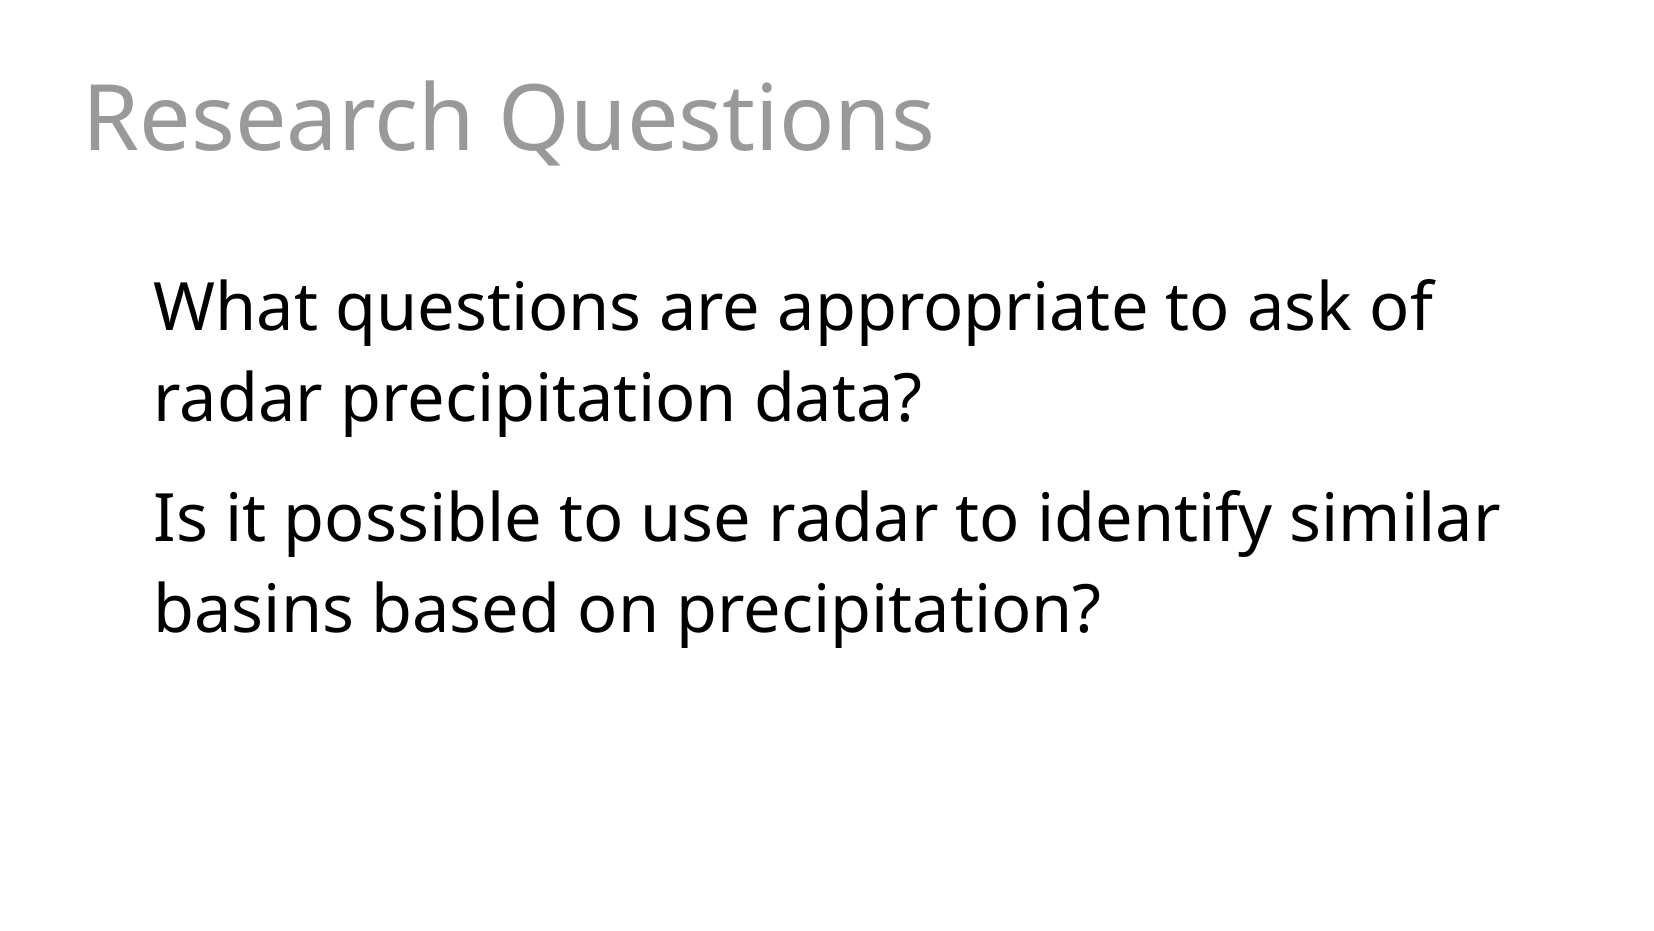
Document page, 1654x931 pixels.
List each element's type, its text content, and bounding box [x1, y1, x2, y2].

title Research Questions [82, 37, 1571, 193]
list What questions are appropriate to ask of radar precipitation data? Is it possible to use radar to identify similar basins based on precipitation? [82, 258, 1571, 799]
